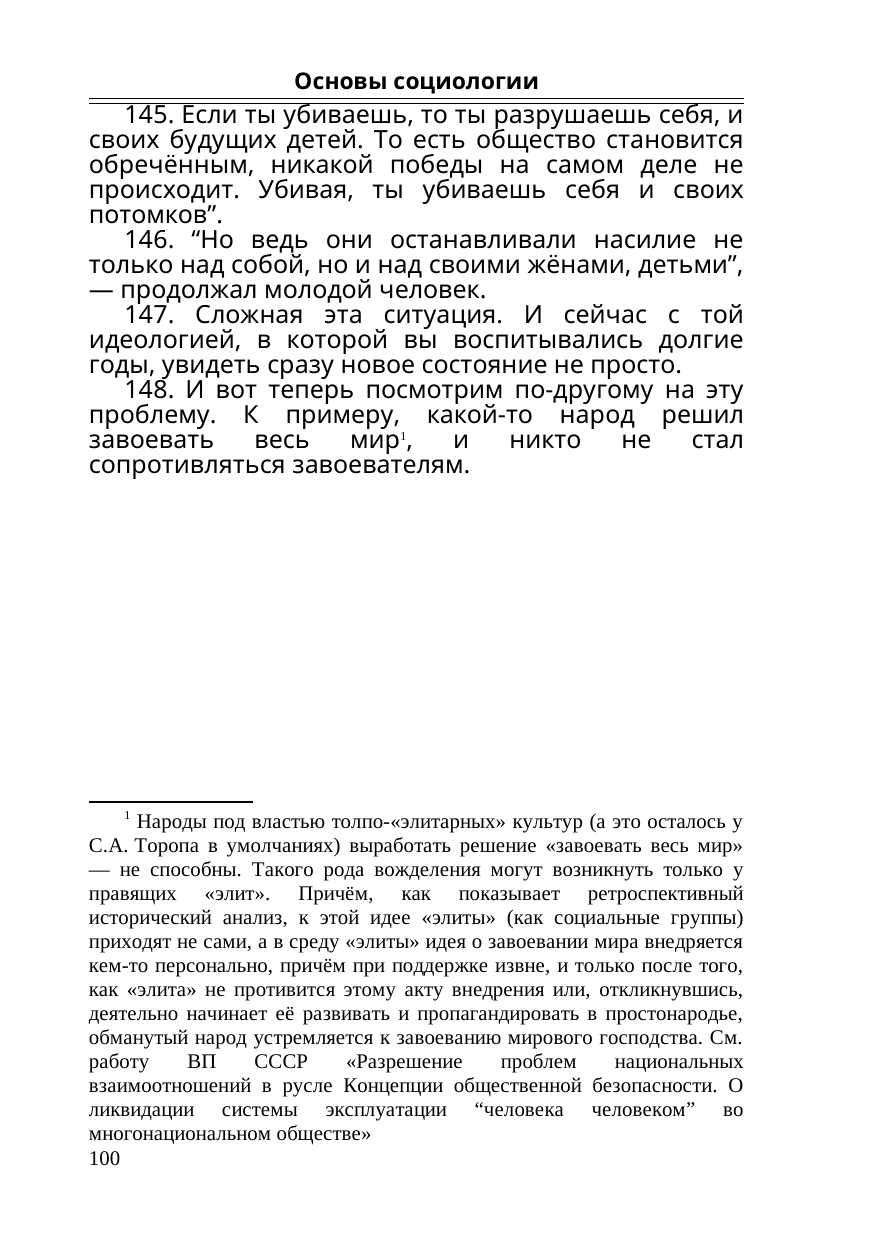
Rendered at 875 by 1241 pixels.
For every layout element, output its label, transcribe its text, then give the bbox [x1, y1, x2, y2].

text Народы под властью толпо-«элитарных» культур (а это осталось у С.А. Торопа в умолчаниях) выработать решение «завоевать весь мир» — не способны. Такого рода вожделения могут возникнуть только у правящих «элит». Причём, как показывает ретроспективный исторический анализ, к этой идее «элиты» (как социальные группы) приходят не сами, а в среду «элиты» идея о завоевании мира внедряется кем-то персонально, причём при поддержке извне, и только после того, как «элита» не противится этому акту внедрения или, откликнувшись, деятельно начинает её развивать и пропагандировать в простонародье, обманутый народ устремляется к завоеванию мирового господства. См. работу ВП СССР «Разрешение проблем национальных взаимоотношений в русле Концепции общественной безопасности. О ликвидации системы эксплуатации “человека человеком” во многонациональном обществе» [89, 808, 744, 1145]
text 146. “Но ведь они останавливали насилие не только над собой, но и над своими жёнами, детьми”, — продолжал молодой человек. [89, 228, 744, 303]
text 148. И вот теперь посмотрим по-другому на эту проблему. К примеру, какой-то народ решил завоевать весь мир, и никто не стал сопротивляться завоевателям. [89, 378, 744, 478]
text 145. Если ты убиваешь, то ты разрушаешь себя, и своих будущих детей. То есть общество становится обречённым, никакой победы на самом деле не происходит. Убивая, ты убиваешь себя и своих потомков”. [89, 104, 744, 228]
text 147. Сложная эта ситуация. И сейчас с той идеологией, в которой вы воспитывались долгие годы, увидеть сразу новое состояние не просто. [89, 303, 744, 378]
